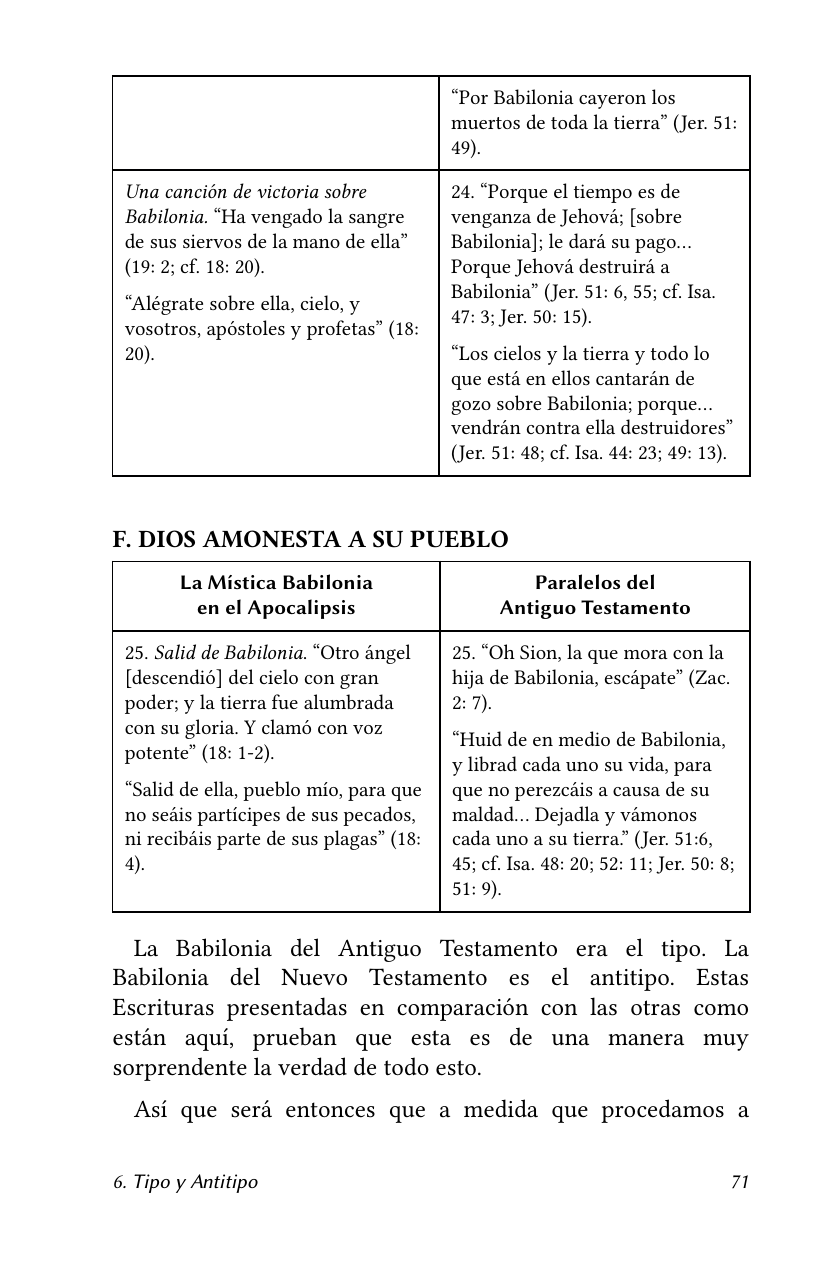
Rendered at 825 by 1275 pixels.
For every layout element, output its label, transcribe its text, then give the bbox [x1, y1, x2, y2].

table_cell [113, 77, 438, 169]
table_cell 25. Salid de Babilonia. “Otro ángel [descendió] del cielo con gran poder; y la tierra fue alumbrada con su gloria. Y clamó con voz potente” (18: 1-2). “Salid de ella, pueblo mío, para que no seáis partícipes de sus pecados, ni recibáis parte de sus plagas” (18: 4). [113, 632, 439, 911]
text Así que será entonces que a medida que procedamos a [112, 1095, 750, 1124]
table_cell 25. “Oh Sion, la que mora con la hija de Babilonia, escápate” (Zac. 2: 7). “Huid de en medio de Babilonia, y librad cada uno su vida, para que no perezcáis a causa de su maldad... Dejadla y vámonos cada uno a su tierra.” (Jer. 51:6, 45; cf. Isa. 48: 20; 52: 11; Jer. 50: 8; 51: 9). [441, 632, 749, 911]
table_cell 24. “Porque el tiempo es de venganza de Jehová; [sobre Babilonia]; le dará su pago... Porque Jehová destruirá a Babilonia” (Jer. 51: 6, 55; cf. Isa. 47: 3; Jer. 50: 15). “Los cielos y la tierra y todo lo que está en ellos cantarán de gozo sobre Babilonia; porque... vendrán contra ella destruidores” (Jer. 51: 48; cf. Isa. 44: 23; 49: 13). [440, 171, 749, 475]
text F. DIOS AMONESTA A SU PUEBLO [112, 524, 750, 553]
table_cell “Por Babilonia cayeron los muertos de toda la tierra” (Jer. 51: 49). [440, 77, 749, 169]
table_header La Mística Babilonia en el Apocalipsis [113, 562, 439, 630]
table_header Paralelos del Antiguo Testamento [441, 562, 749, 630]
text La Babilonia del Antiguo Testamento era el tipo. La Babilonia del Nuevo Testamento es el antitipo. Estas Escrituras presentadas en comparación con las otras como están aquí, prueban que esta es de una manera muy sorprendente la verdad de todo esto. [112, 933, 750, 1082]
table_cell Una canción de victoria sobre Babilonia. “Ha vengado la sangre de sus siervos de la mano de ella” (19: 2; cf. 18: 20). “Alégrate sobre ella, cielo, y vosotros, apóstoles y profetas” (18: 20). [113, 171, 438, 475]
